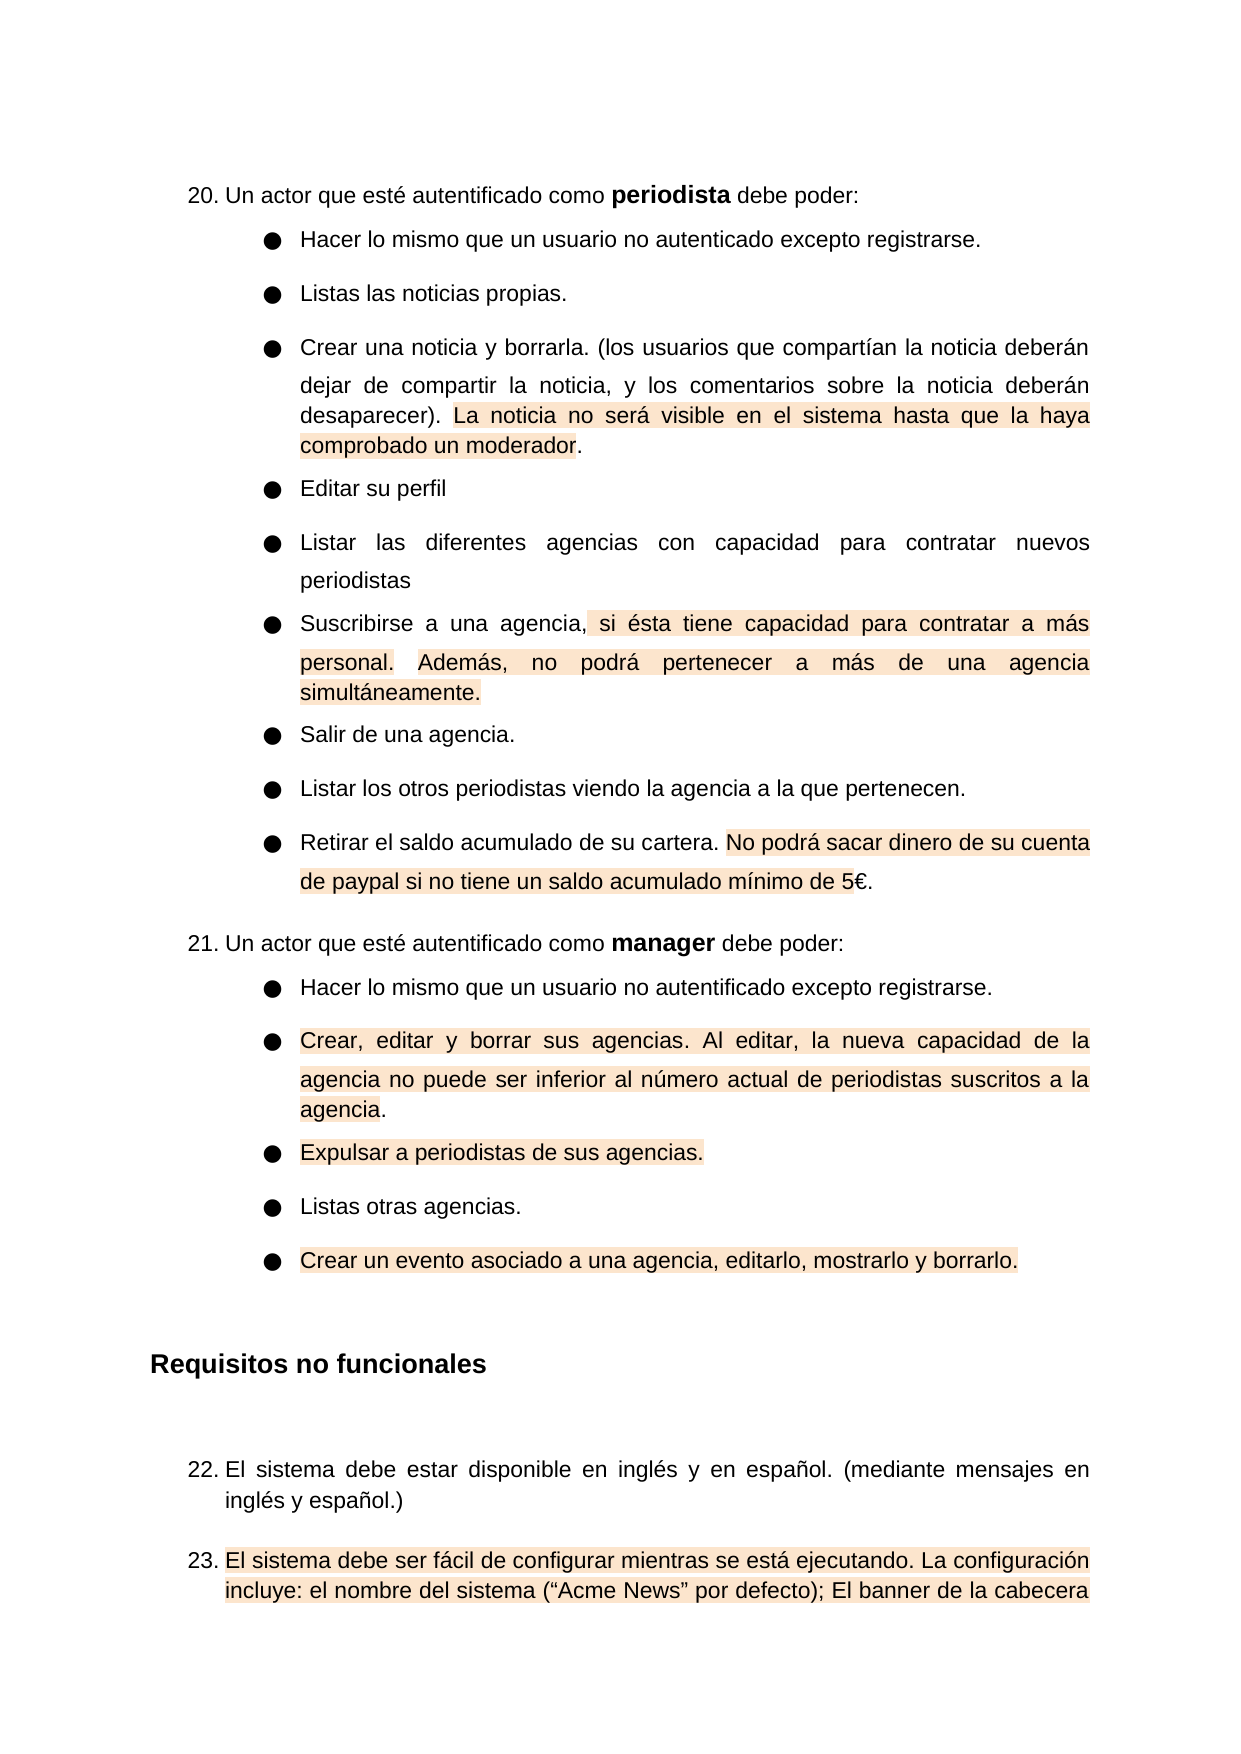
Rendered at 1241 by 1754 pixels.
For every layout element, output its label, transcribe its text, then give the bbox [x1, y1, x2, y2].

list Listar las diferentes agencias con capacidad para contratar nuevos periodistas [262, 517, 1090, 594]
list El sistema debe estar disponible en inglés y en español. (mediante mensajes en inglés y español.) [187, 1456, 1090, 1513]
list Suscribirse a una agencia, si ésta tiene capacidad para contratar a más personal. Además, no podrá pertenecer a más de una agencia simultáneamente. [262, 598, 1090, 705]
list Crear, editar y borrar sus agencias. Al editar, la nueva capacidad de la agencia no puede ser inferior al número actual de periodistas suscritos a la agencia. [262, 1015, 1090, 1122]
list Un actor que esté autentificado como manager debe poder: [187, 928, 1090, 957]
list Crear un evento asociado a una agencia, editarlo, mostrarlo y borrarlo. [262, 1234, 1090, 1281]
list Un actor que esté autentificado como periodista debe poder: [187, 180, 1090, 209]
list Editar su perfil [262, 463, 1090, 509]
text Requisitos no funcionales [150, 1348, 1090, 1380]
list Expulsar a periodistas de sus agencias. [262, 1126, 1090, 1173]
list Hacer lo mismo que un usuario no autentificado excepto registrarse. [262, 961, 1090, 1008]
list Retirar el saldo acumulado de su cartera. No podrá sacar dinero de su cuenta de paypal si no tiene un saldo acumulado mínimo de 5€. [262, 817, 1090, 894]
list Salir de una agencia. [262, 709, 1090, 756]
list Hacer lo mismo que un usuario no autenticado excepto registrarse. [262, 213, 1090, 260]
list Crear una noticia y borrarla. (los usuarios que compartían la noticia deberán dejar de compartir la noticia, y los comentarios sobre la noticia deberán desaparecer). La noticia no será visible en el sistema hasta que la haya comprobado un moderador. [262, 321, 1090, 459]
list El sistema debe ser fácil de configurar mientras se está ejecutando. La configuración incluye: el nombre del sistema (“Acme News” por defecto); El banner de la cabecera [187, 1547, 1090, 1603]
list Listar los otros periodistas viendo la agencia a la que pertenecen. [262, 763, 1090, 810]
list Listas otras agencias. [262, 1180, 1090, 1227]
list Listas las noticias propias. [262, 267, 1090, 314]
